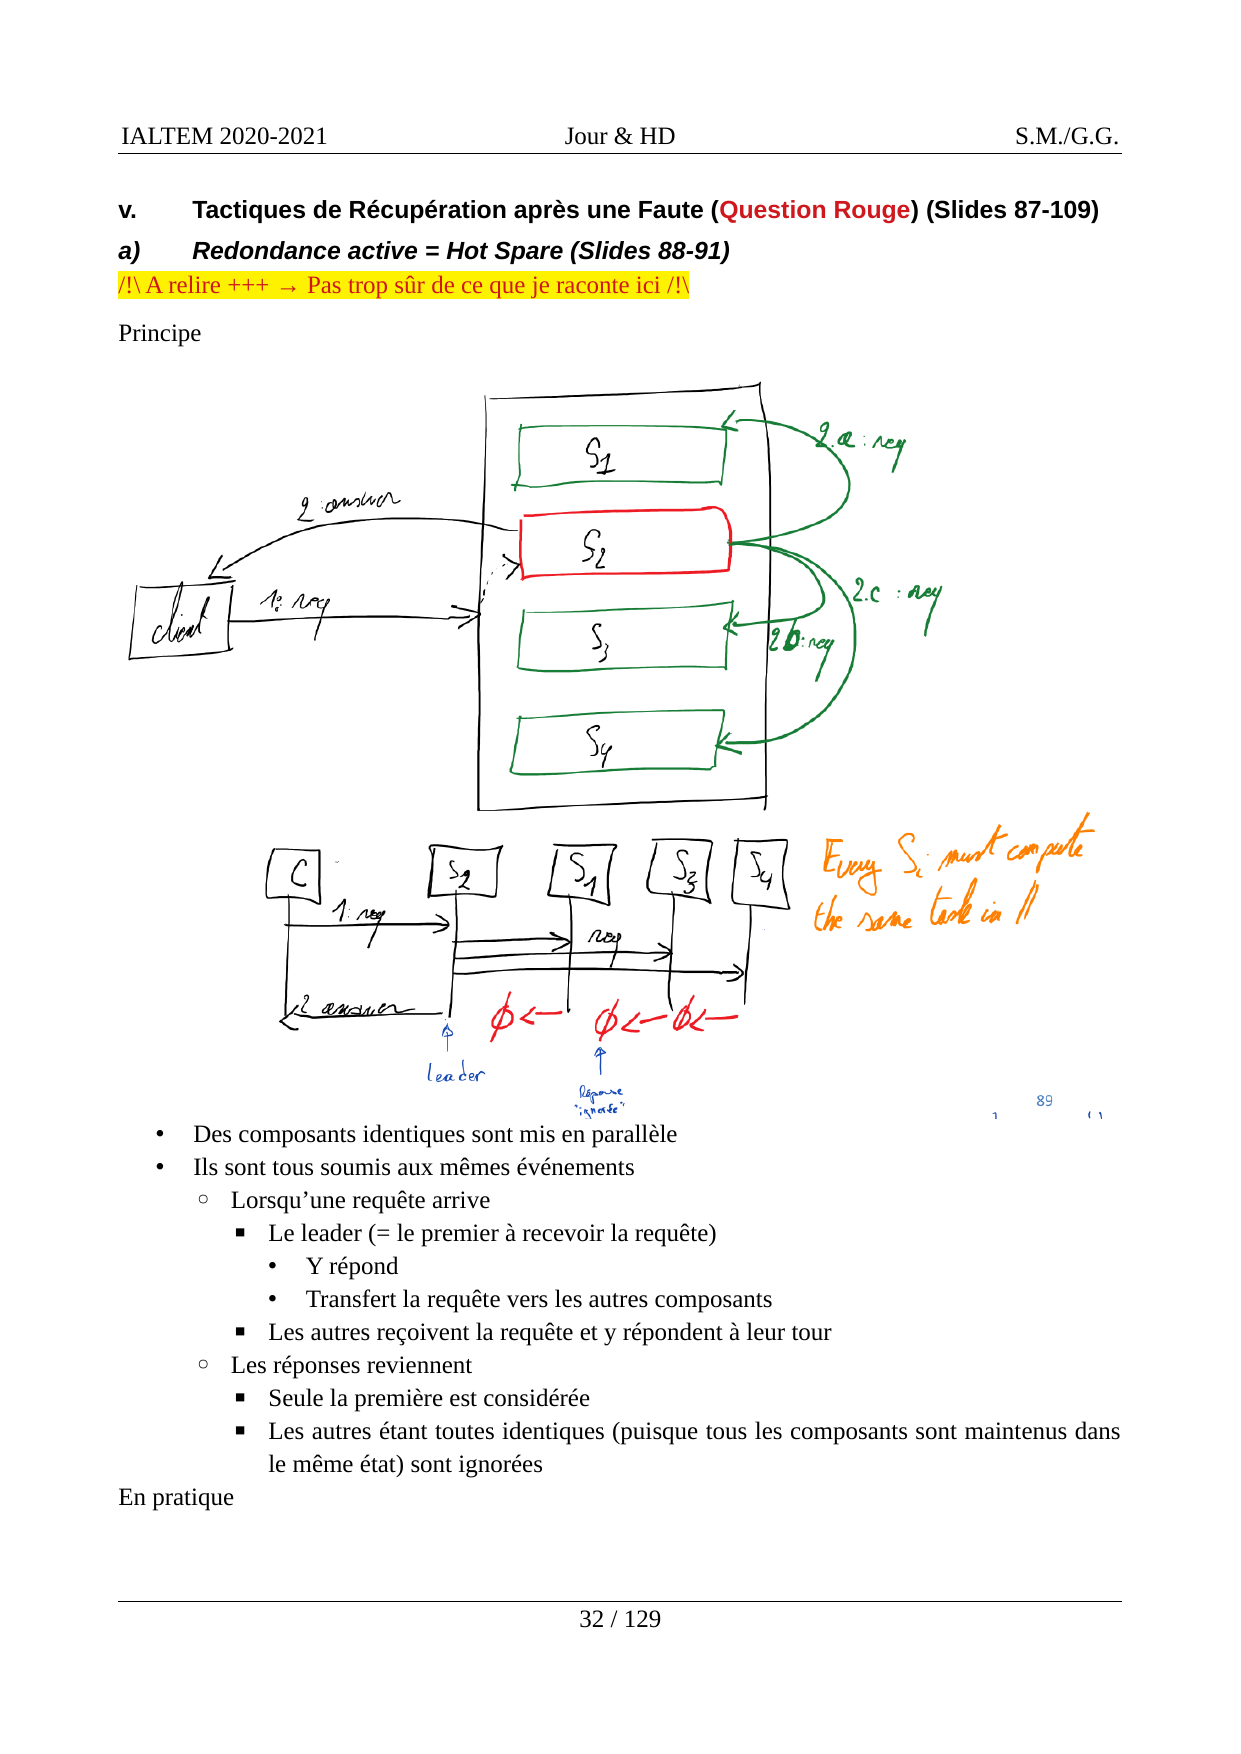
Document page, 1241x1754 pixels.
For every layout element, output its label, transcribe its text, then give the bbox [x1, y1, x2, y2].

text En pratique [118, 1482, 1122, 1511]
list Lorsqu’une requête arrive [193, 1185, 1122, 1213]
text /!\ A relire +++ → Pas trop sûr de ce que je raconte ici /!\ [118, 271, 1122, 299]
text Principe [118, 318, 1122, 347]
list Les réponses reviennent [193, 1350, 1122, 1379]
list Le leader (= le premier à recevoir la requête) [231, 1218, 1122, 1247]
subtitle Redondance active = Hot Spare (Slides 88-91) [118, 236, 1122, 264]
subtitle Tactiques de Récupération après une Faute (Question Rouge) (Slides 87-109) [118, 195, 1122, 223]
list Des composants identiques sont mis en parallèle [156, 1119, 1122, 1147]
picture [118, 365, 1123, 1119]
list Les autres étant toutes identiques (puisque tous les composants sont maintenus dans le même état) sont ignorées [231, 1416, 1122, 1478]
list Transfert la requête vers les autres composants [268, 1284, 1122, 1313]
list Seule la première est considérée [231, 1383, 1122, 1412]
list Y répond [268, 1251, 1122, 1279]
list Ils sont tous soumis aux mêmes événements [156, 1152, 1122, 1181]
list Les autres reçoivent la requête et y répondent à leur tour [231, 1317, 1122, 1346]
